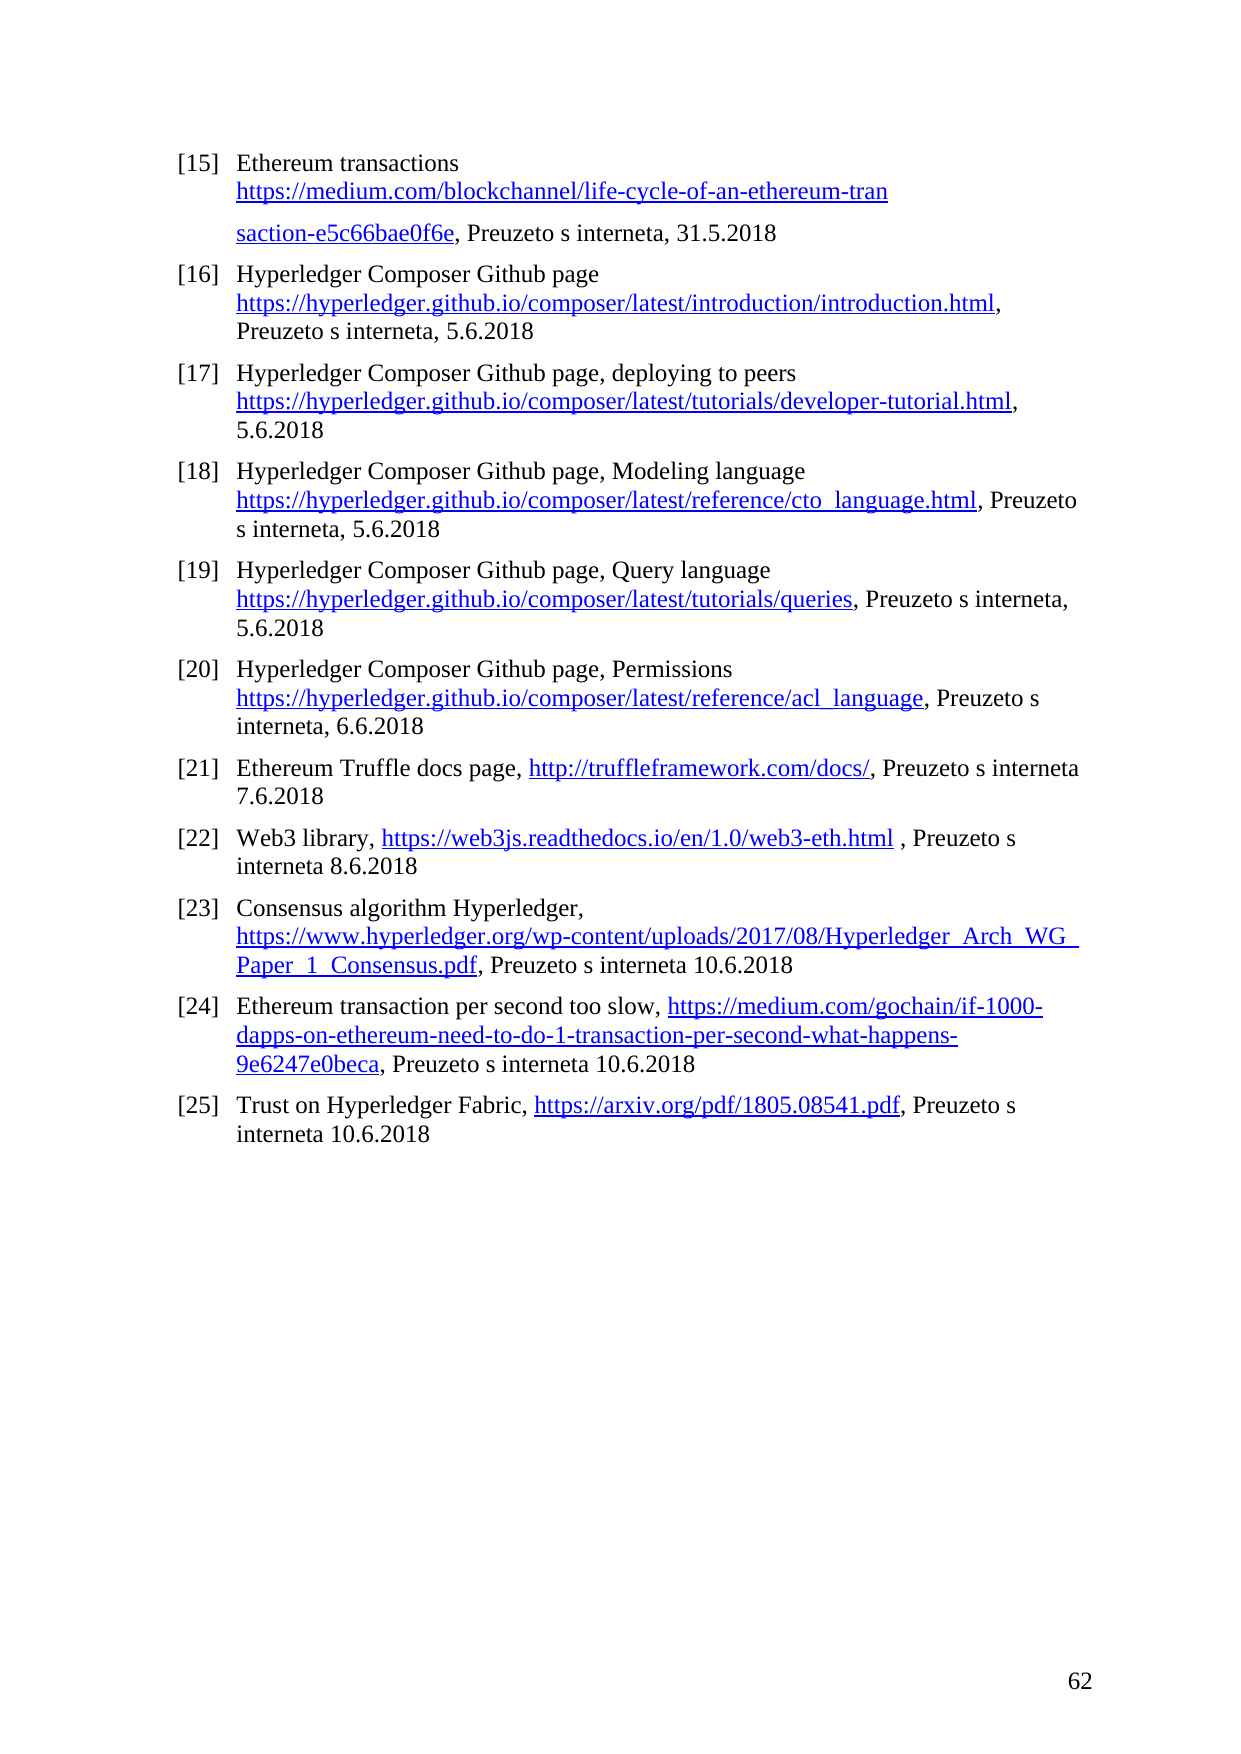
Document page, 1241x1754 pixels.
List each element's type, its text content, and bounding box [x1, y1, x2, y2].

list Hyperledger Composer Github page, Modeling language https://hyperledger.github.io/composer/latest/reference/cto_language.html, Preuzeto s interneta, 5.6.2018 [177, 456, 1092, 543]
list Hyperledger Composer Github page https://hyperledger.github.io/composer/latest/introduction/introduction.html, Preuzeto s interneta, 5.6.2018 [177, 259, 1092, 345]
list Consensus algorithm Hyperledger, https://www.hyperledger.org/wp-content/uploads/2017/08/Hyperledger_Arch_WG_Paper_1_Consensus.pdf, Preuzeto s interneta 10.6.2018 [177, 893, 1092, 979]
list Trust on Hyperledger Fabric, https://arxiv.org/pdf/1805.08541.pdf, Preuzeto s interneta 10.6.2018 [177, 1090, 1092, 1148]
list Web3 library, https://web3js.readthedocs.io/en/1.0/web3-eth.html , Preuzeto s interneta 8.6.2018 [177, 823, 1092, 880]
list Ethereum transactions https://medium.com/blockchannel/life-cycle-of-an-ethereum-tran [177, 148, 1092, 205]
list Hyperledger Composer Github page, Query language https://hyperledger.github.io/composer/latest/tutorials/queries, Preuzeto s interneta, 5.6.2018 [177, 555, 1092, 641]
list Hyperledger Composer Github page, Permissions https://hyperledger.github.io/composer/latest/reference/acl_language, Preuzeto s interneta, 6.6.2018 [177, 654, 1092, 740]
list Hyperledger Composer Github page, deploying to peers https://hyperledger.github.io/composer/latest/tutorials/developer-tutorial.html, 5.6.2018 [177, 358, 1092, 444]
list Ethereum transaction per second too slow, https://medium.com/gochain/if-1000-dapps-on-ethereum-need-to-do-1-transaction-per-second-what-happens-9e6247e0beca, Preuzeto s interneta 10.6.2018 [177, 991, 1092, 1078]
list Ethereum Truffle docs page, http://truffleframework.com/docs/, Preuzeto s interneta 7.6.2018 [177, 753, 1092, 810]
list saction-e5c66bae0f6e, Preuzeto s interneta, 31.5.2018 [177, 218, 1092, 246]
